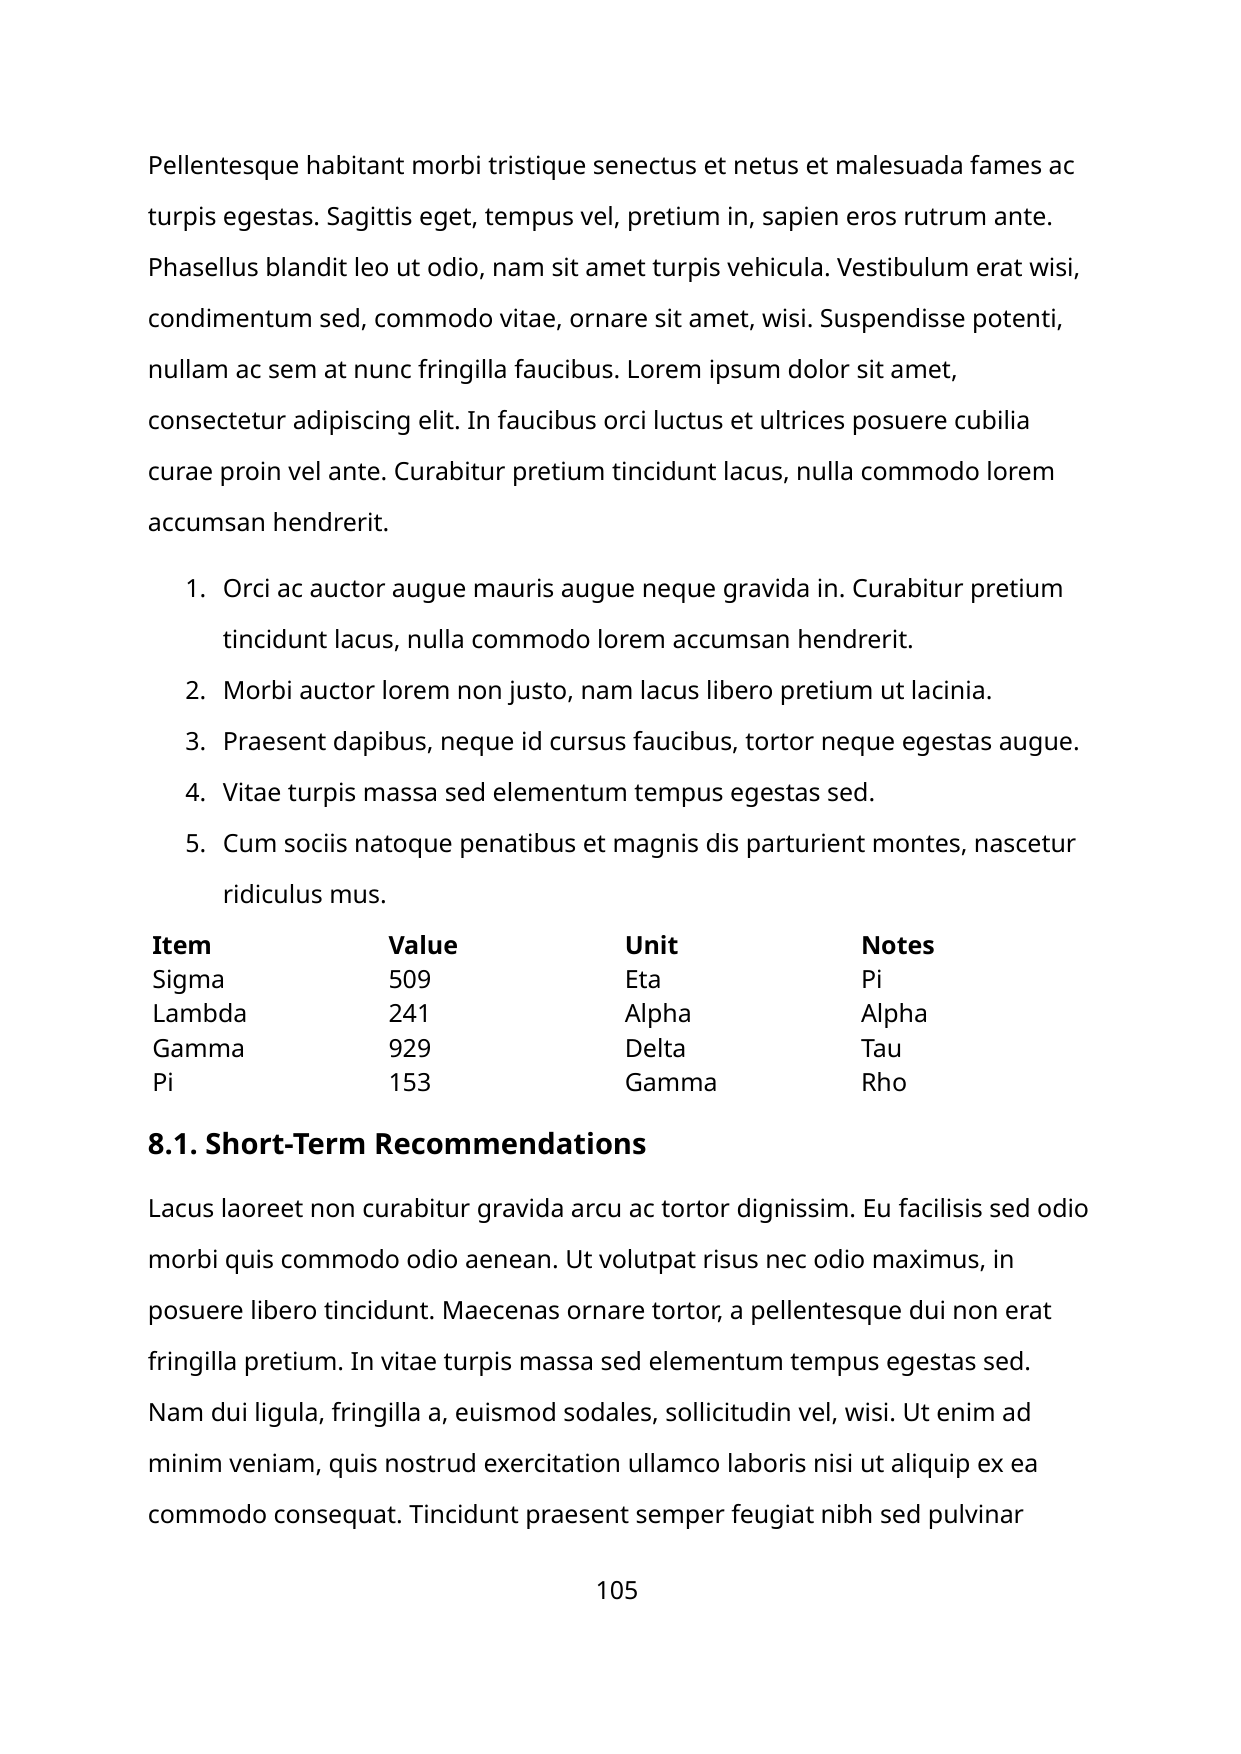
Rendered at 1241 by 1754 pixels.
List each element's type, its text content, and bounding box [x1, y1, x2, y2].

subtitle 8.1. Short-Term Recommendations [148, 1123, 1093, 1163]
table_cell 929 [384, 1030, 620, 1064]
table_cell Alpha [620, 996, 856, 1030]
table_header Value [384, 928, 620, 962]
table_cell Alpha [856, 996, 1093, 1030]
table_cell Lambda [148, 996, 384, 1030]
table_cell Sigma [148, 962, 384, 996]
table_header Notes [856, 928, 1093, 962]
table_cell Pi [148, 1064, 384, 1098]
table_cell Gamma [620, 1064, 856, 1098]
list Vitae turpis massa sed elementum tempus egestas sed. [185, 775, 1093, 809]
text Pellentesque habitant morbi tristique senectus et netus et malesuada fames ac turpis egestas. Sagittis eget, tempus vel, pretium in, sapien eros rutrum ante. Phasellus blandit leo ut odio, nam sit amet turpis vehicula. Vestibulum erat wisi, condimentum sed, commodo vitae, ornare sit amet, wisi. Suspendisse potenti, nullam ac sem at nunc fringilla faucibus. Lorem ipsum dolor sit amet, consectetur adipiscing elit. In faucibus orci luctus et ultrices posuere cubilia curae proin vel ante. Curabitur pretium tincidunt lacus, nulla commodo lorem accumsan hendrerit. [148, 148, 1093, 539]
table_header Item [148, 928, 384, 962]
text Lacus laoreet non curabitur gravida arcu ac tortor dignissim. Eu facilisis sed odio morbi quis commodo odio aenean. Ut volutpat risus nec odio maximus, in posuere libero tincidunt. Maecenas ornare tortor, a pellentesque dui non erat fringilla pretium. In vitae turpis massa sed elementum tempus egestas sed. Nam dui ligula, fringilla a, euismod sodales, sollicitudin vel, wisi. Ut enim ad minim veniam, quis nostrud exercitation ullamco laboris nisi ut aliquip ex ea commodo consequat. Tincidunt praesent semper feugiat nibh sed pulvinar [148, 1190, 1093, 1531]
table_cell Rho [856, 1064, 1093, 1098]
table_cell Pi [856, 962, 1093, 996]
table_cell 509 [384, 962, 620, 996]
table_cell 241 [384, 996, 620, 1030]
table_cell Gamma [148, 1030, 384, 1064]
table_cell 153 [384, 1064, 620, 1098]
table_header Unit [620, 928, 856, 962]
list Morbi auctor lorem non justo, nam lacus libero pretium ut lacinia. [185, 673, 1093, 707]
table_cell Tau [856, 1030, 1093, 1064]
list Cum sociis natoque penatibus et magnis dis parturient montes, nascetur ridiculus mus. [185, 826, 1093, 911]
list Orci ac auctor augue mauris augue neque gravida in. Curabitur pretium tincidunt lacus, nulla commodo lorem accumsan hendrerit. [185, 571, 1093, 656]
table_cell Delta [620, 1030, 856, 1064]
list Praesent dapibus, neque id cursus faucibus, tortor neque egestas augue. [185, 724, 1093, 758]
table_cell Eta [620, 962, 856, 996]
